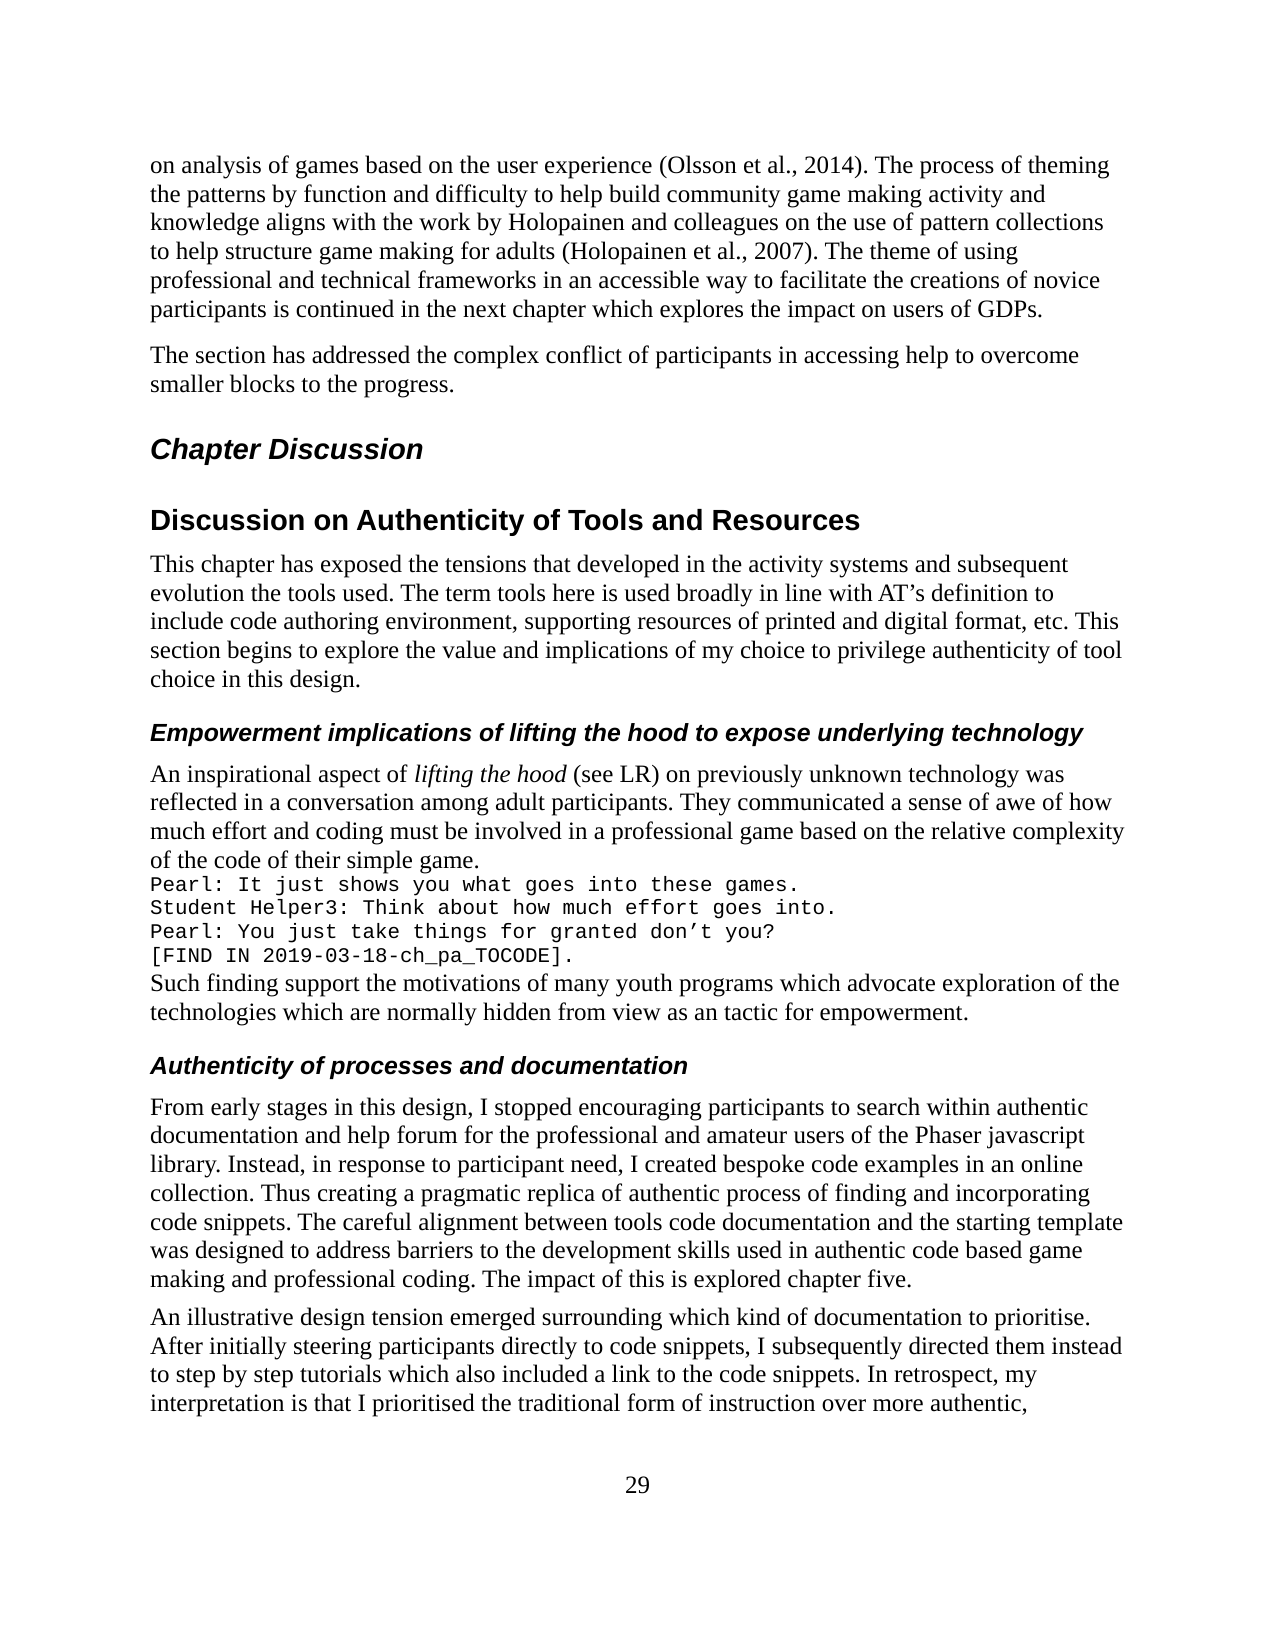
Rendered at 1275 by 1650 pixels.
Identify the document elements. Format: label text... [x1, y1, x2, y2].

text [FIND IN 2019-03-18-ch_pa_TOCODE]. [150, 945, 1125, 968]
subtitle Discussion on Authenticity of Tools and Resources [150, 503, 1125, 536]
subtitle Empowerment implications of lifting the hood to expose underlying technology [150, 718, 1125, 746]
text An illustrative design tension emerged surrounding which kind of documentation to prioritise. After initially steering participants directly to code snippets, I subsequently directed them instead to step by step tutorials which also included a link to the code snippets. In retrospect, my interpretation is that I prioritised the traditional form of instruction over more authentic, [150, 1302, 1125, 1417]
text Pearl: It just shows you what goes into these games. [150, 874, 1125, 897]
subtitle Chapter Discussion [150, 432, 1125, 465]
text Such finding support the motivations of many youth programs which advocate exploration of the technologies which are normally hidden from view as an tactic for empowerment. [150, 968, 1125, 1026]
text on analysis of games based on the user experience (Olsson et al., 2014). The process of theming the patterns by function and difficulty to help build community game making activity and knowledge aligns with the work by Holopainen and colleagues on the use of pattern collections to help structure game making for adults (Holopainen et al., 2007). The theme of using professional and technical frameworks in an accessible way to facilitate the creations of novice participants is continued in the next chapter which explores the impact on users of GDPs. [150, 150, 1125, 322]
text An inspirational aspect of lifting the hood (see LR) on previously unknown technology was reflected in a conversation among adult participants. They communicated a sense of awe of how much effort and coding must be involved in a professional game based on the relative complexity of the code of their simple game. [150, 759, 1125, 874]
text Student Helper3: Think about how much effort goes into. [150, 897, 1125, 921]
text The section has addressed the complex conflict of participants in accessing help to overcome smaller blocks to the progress. [150, 340, 1125, 398]
subtitle Authenticity of processes and documentation [150, 1051, 1125, 1079]
text From early stages in this design, I stopped encouraging participants to search within authentic documentation and help forum for the professional and amateur users of the Phaser javascript library. Instead, in response to participant need, I created bespoke code examples in an online collection. Thus creating a pragmatic replica of authentic process of finding and incorporating code snippets. The careful alignment between tools code documentation and the starting template was designed to address barriers to the development skills used in authentic code based game making and professional coding. The impact of this is explored chapter five. [150, 1092, 1125, 1293]
text Pearl: You just take things for granted don’t you? [150, 921, 1125, 945]
text This chapter has exposed the tensions that developed in the activity systems and subsequent evolution the tools used. The term tools here is used broadly in line with AT’s definition to include code authoring environment, supporting resources of printed and digital format, etc. This section begins to explore the value and implications of my choice to privilege authenticity of tool choice in this design. [150, 549, 1125, 693]
